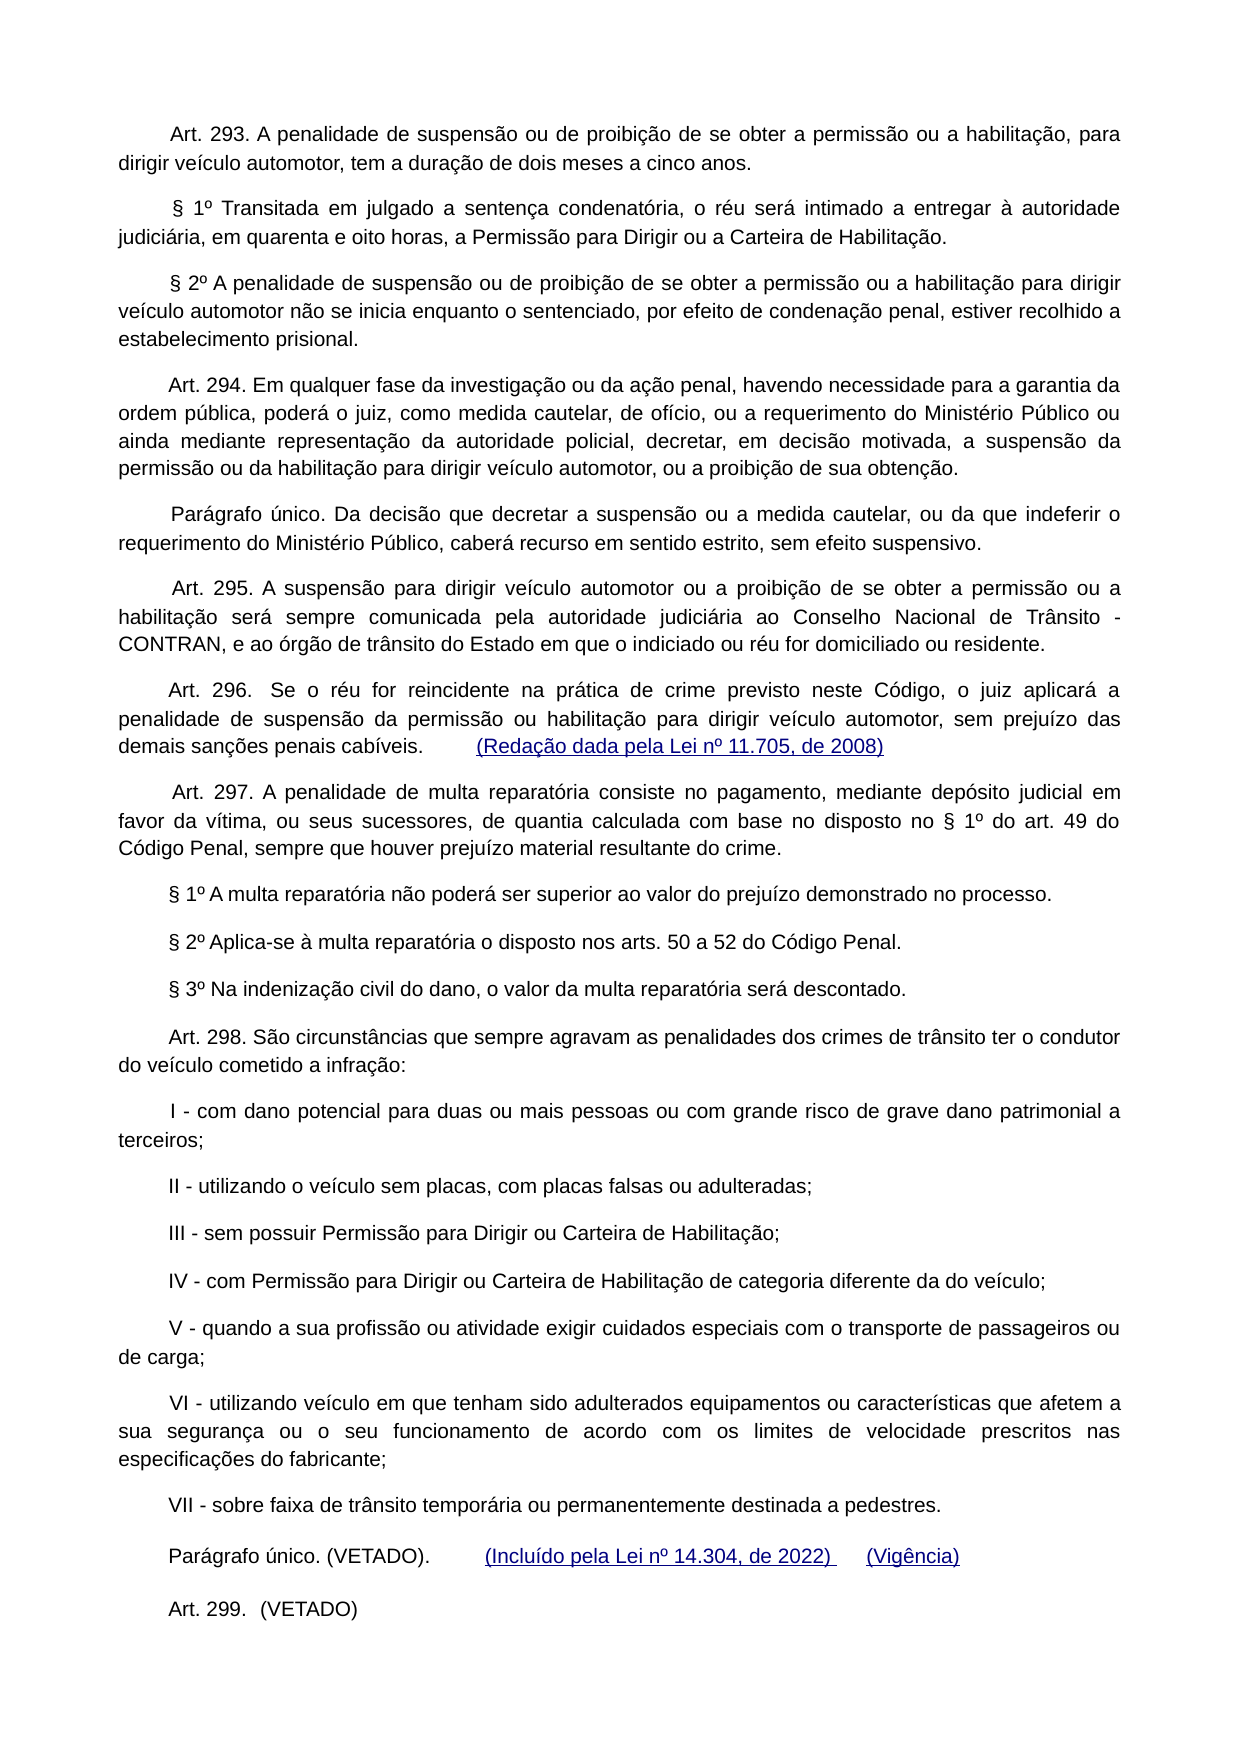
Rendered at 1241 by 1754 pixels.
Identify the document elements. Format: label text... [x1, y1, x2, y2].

text Art. 296. Se o réu for reincidente na prática de crime previsto neste Código, o juiz aplicará a penalidade de suspensão da permissão ou habilitação para dirigir veículo automotor, sem prejuízo das demais sanções penais cabíveis. (Redação dada pela Lei nº 11.705, de 2008) [118, 674, 1122, 758]
text § 3º Na indenização civil do dano, o valor da multa reparatória será descontado. [118, 973, 1122, 1002]
text Parágrafo único. Da decisão que decretar a suspensão ou a medida cautelar, ou da que indeferir o requerimento do Ministério Público, caberá recurso em sentido estrito, sem efeito suspensivo. [118, 498, 1122, 554]
text Art. 299. (VETADO) [118, 1589, 1122, 1623]
text VI - utilizando veículo em que tenham sido adulterados equipamentos ou características que afetem a sua segurança ou o seu funcionamento de acordo com os limites de velocidade prescritos nas especificações do fabricante; [118, 1387, 1122, 1471]
text Art. 293. A penalidade de suspensão ou de proibição de se obter a permissão ou a habilitação, para dirigir veículo automotor, tem a duração de dois meses a cinco anos. [118, 118, 1122, 174]
text I - com dano potencial para duas ou mais pessoas ou com grande risco de grave dano patrimonial a terceiros; [118, 1095, 1122, 1152]
text § 2º A penalidade de suspensão ou de proibição de se obter a permissão ou a habilitação para dirigir veículo automotor não se inicia enquanto o sentenciado, por efeito de condenação penal, estiver recolhido a estabelecimento prisional. [118, 267, 1122, 351]
text Parágrafo único. (VETADO). (Incluído pela Lei nº 14.304, de 2022) (Vigência) [118, 1536, 1122, 1570]
text Art. 294. Em qualquer fase da investigação ou da ação penal, havendo necessidade para a garantia da ordem pública, poderá o juiz, como medida cautelar, de ofício, ou a requerimento do Ministério Público ou ainda mediante representação da autoridade policial, decretar, em decisão motivada, a suspensão da permissão ou da habilitação para dirigir veículo automotor, ou a proibição de sua obtenção. [118, 369, 1122, 480]
text IV - com Permissão para Dirigir ou Carteira de Habilitação de categoria diferente da do veículo; [118, 1265, 1122, 1294]
text § 1º A multa reparatória não poderá ser superior ao valor do prejuízo demonstrado no processo. [118, 878, 1122, 907]
text III - sem possuir Permissão para Dirigir ou Carteira de Habilitação; [118, 1217, 1122, 1246]
text Art. 295. A suspensão para dirigir veículo automotor ou a proibição de se obter a permissão ou a habilitação será sempre comunicada pela autoridade judiciária ao Conselho Nacional de Trânsito - CONTRAN, e ao órgão de trânsito do Estado em que o indiciado ou réu for domiciliado ou residente. [118, 572, 1122, 656]
text V - quando a sua profissão ou atividade exigir cuidados especiais com o transporte de passageiros ou de carga; [118, 1312, 1122, 1369]
text Art. 298. São circunstâncias que sempre agravam as penalidades dos crimes de trânsito ter o condutor do veículo cometido a infração: [118, 1021, 1122, 1077]
text II - utilizando o veículo sem placas, com placas falsas ou adulteradas; [118, 1170, 1122, 1198]
text § 2º Aplica-se à multa reparatória o disposto nos arts. 50 a 52 do Código Penal. [118, 926, 1122, 954]
text VII - sobre faixa de trânsito temporária ou permanentemente destinada a pedestres. [118, 1489, 1122, 1517]
text Art. 297. A penalidade de multa reparatória consiste no pagamento, mediante depósito judicial em favor da vítima, ou seus sucessores, de quantia calculada com base no disposto no § 1º do art. 49 do Código Penal, sempre que houver prejuízo material resultante do crime. [118, 776, 1122, 860]
text § 1º Transitada em julgado a sentença condenatória, o réu será intimado a entregar à autoridade judiciária, em quarenta e oito horas, a Permissão para Dirigir ou a Carteira de Habilitação. [118, 192, 1122, 249]
